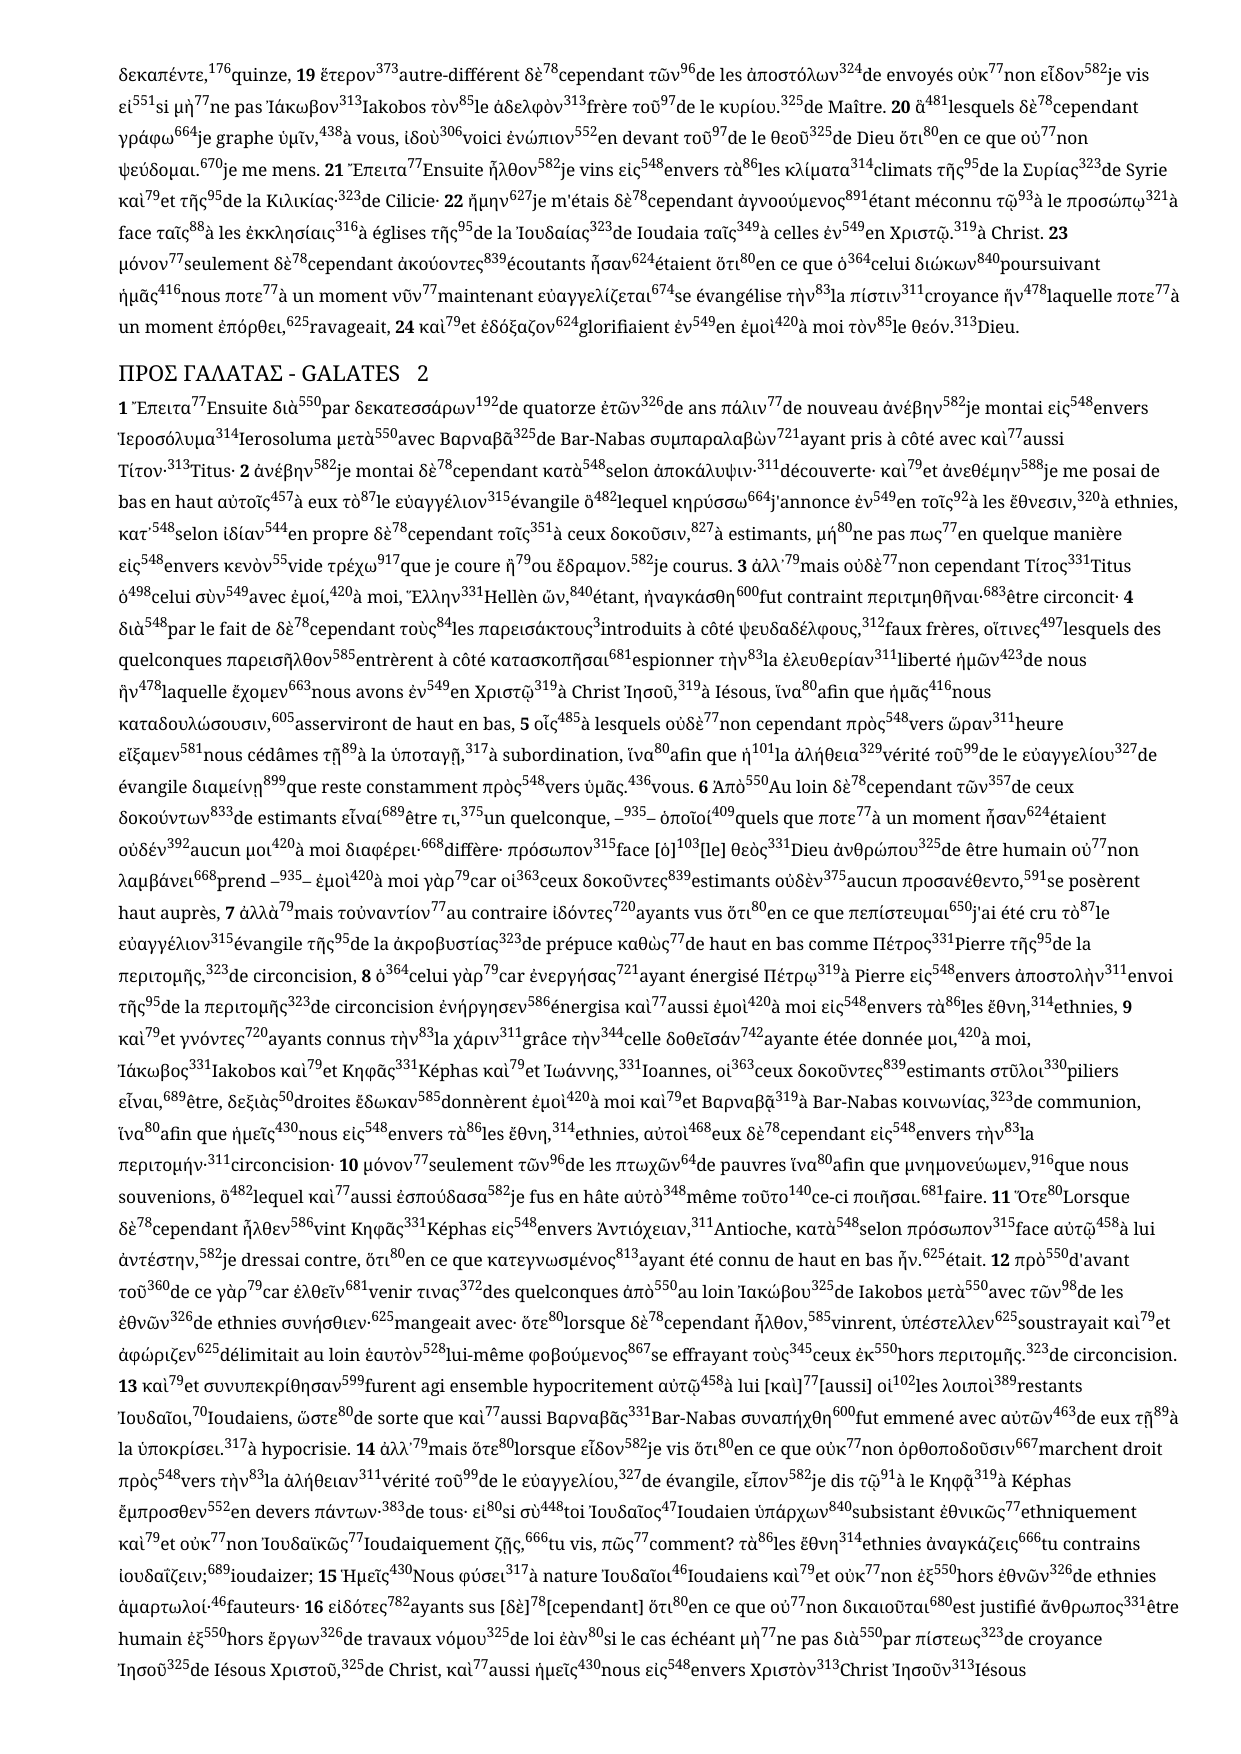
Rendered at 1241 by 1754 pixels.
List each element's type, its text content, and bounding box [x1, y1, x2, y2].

text 1 Παῦλος331Paulus ἀπόστολος331envoyé οὐκ77non ἀπ᾽550au loin ἀνθρώπων324de êtres humains οὐδὲ79non cependant δι᾽550par ἀνθρώπου325de être humain ἀλλὰ79mais διὰ550par Ἰησοῦ325de Iésous Χριστοῦ325de Christ καὶ79et θεοῦ325de Dieu πατρὸς325de père τοῦ358de celui ἐγείραντος716de ayant éveillé αὐτὸν452lui ἐκ550hors νεκρῶν,64de morts, 2 καὶ79et οἱ363ceux σὺν549avec ἐμοὶ420à moi πάντες286tous ἀδελφοὶ330frères ταῖς88à les ἐκκλησίαις316à églises τῆς95de la Γαλατίας,323de Galatie, 3 χάρις329grâce ὑμῖν438à vous καὶ79et εἰρήνη329paix ἀπὸ550au loin θεοῦ325de Dieu πατρὸς325de père καὶ79et κυρίου325de Maître ἡμῶν423de nous Ἰησοῦ325de Iésous Χριστοῦ325de Christ 4 τοῦ358de celui δόντος716de ayant donné ἑαυτὸν528lui-même περὶ550autour τῶν94de les ἁμαρτιῶν322de fautes ἡμῶν,423de nous, ὅπως80de telle manière que ἐξέληται905que se extraie ἡμᾶς416nous ἐκ550hors τοῦ97de le αἰῶνος325de ère τοῦ358de celui ἐνεστῶτος778de ayant dressé dedans πονηροῦ65de méchant κατὰ548selon τὸ87le θέλημα315volonté τοῦ97de le θεοῦ325de Dieu καὶ79et πατρὸς325de père ἡμῶν,423de nous, 5 ᾧ486à lequel ἡ101la δόξα329gloire εἰς548envers τοὺς84les αἰῶνας312ères τῶν96de les αἰώνων,324de ères, ἀμήν.304amen. 6 Θαυμάζω664J'étonne ὅτι80en ce que οὕτως77ainsi ταχέως77rapidement μετατίθεσθε671vous vous changez de place ἀπὸ550au loin τοῦ358de celui καλέσαντος716de ayant appelé ὑμᾶς436vous ἐν549en χάριτι317à grâce [Χριστοῦ]325[de Christ] εἰς548envers ἕτερον117autre-différent εὐαγγέλιον,315évangile, 7 ὃ500lequel οὐκ77non ἔστιν668est ἄλλο,392autre, εἰ551si μή77ne pas τινές389des quelconques εἰσιν667sont οἱ497ceux ταράσσοντες839troublants ὑμᾶς436vous καὶ79et θέλοντες839voulants μεταστρέψαι681tourner au-delà τὸ87le εὐαγγέλιον315évangile τοῦ97de le Χριστοῦ.325de Christ. 8 ἀλλὰ79mais καὶ77aussi ἐὰν80si le cas échéant ἡμεῖς430nous ἢ79ou ἄγγελος331messager ἐξ550hors οὐρανοῦ325de ciel εὐαγγελίζηται927que se évangélise [ὑμῖν]438[à vous] παρ᾽548à côté ὃ482lequel εὐηγγελισάμεθα587nous nous évangélisâmes ὑμῖν,438à vous, ἀνάθεμα333anathème ἔστω.572soit. 9 ὡς80comme προειρήκαμεν637nous avons prédit καὶ77aussi ἄρτι77à l'instant πάλιν77de nouveau λέγω·664je dis· εἴ80si τις390un quelconque ὑμᾶς436vous εὐαγγελίζεται674se évangélise παρ᾽548à côté ὃ482lequel παρελάβετε,583vous prîtes à côté, ἀνάθεμα333anathème ἔστω.572soit. 10 Ἄρτι77À l'instant γὰρ79car ἀνθρώπους312êtres humains πείθω664je persuade ἢ79ou τὸν85le θεόν;313Dieu; ἢ79ou ζητῶ664je cherche ἀνθρώποις318à êtres humains ἀρέσκειν;689plaire; εἰ80si ἔτι77encore ἀνθρώποις318à êtres humains ἤρεσκον,621je plaisais, Χριστοῦ325de Christ δοῦλος331mâle esclave οὐκ77non ἂν340le cas échéant ἤμην.627je m'étais. 11 Γνωρίζω664Je fais connaître γὰρ79car ὑμῖν,438à vous, ἀδελφοί,336frères, τὸ87le εὐαγγέλιον315évangile τὸ348ce εὐαγγελισθὲν746ayant été évangélisé ὑπ᾽550sous ἐμοῦ424de moi ὅτι80en ce que οὐκ77non ἔστιν668est κατὰ548selon ἄνθρωπον·313être humain· 12 οὐδὲ79non cependant γὰρ79car ἐγὼ431moi παρὰ550à côté ἀνθρώπου325de être humain παρέλαβον582je pris à côté αὐτὸ454lui οὔτε79ni ἐδιδάχθην,596je fus enseigné, ἀλλὰ79mais δι᾽550par ἀποκαλύψεως323de découverte Ἰησοῦ325de Iésous Χριστοῦ.325de Christ. 13 Ἠκούσατε583Vous écoutâtes γὰρ79car τὴν83la ἐμὴν216mienne ἀναστροφήν311retournement de bas en haut ποτε77à un moment ἐν549en τῷ91à le Ἰουδαϊσμῷ,319à Ioudaisme, ὅτι80en ce que καθ᾽548selon ὑπερβολὴν311hyperbole ἐδίωκον621je poursuivais τὴν83la ἐκκλησίαν311église τοῦ97de le θεοῦ325de Dieu καὶ79et ἐπόρθουν621je ravageais αὐτήν,450elle, 14 καὶ79et προέκοπτον621je progressais ἐν549en τῷ91à le Ἰουδαϊσμῷ319à Ioudaisme ὑπὲρ548au-dessus πολλοὺς268nombreux συνηλικιώτας312âges communs ἐν549en τῷ93à le γένει321à genre μου,424de moi, περισσοτέρως77plus surabondamment ζηλωτὴς331zélote ὑπάρχων840subsistant τῶν94de les πατρικῶν62de paternelles μου424de moi παραδόσεων.322de transmissions. 15 Ὅτε80Lorsque δὲ78cependant εὐδόκησεν586estima en bien [ὁ364[celui θεὸς]331Dieu] ὁ103le ἀφορίσας721ayant délimité au loin με417moi ἐκ550hors κοιλίας323de cavité ventrale μητρός323de mère μου424de moi καὶ79et καλέσας721ayant appelé διὰ550par τῆς95de la χάριτος323de grâce αὐτοῦ464de lui 16 ἀποκαλύψαι681découvrir τὸν85le υἱὸν313fils αὐτοῦ464de lui ἐν549en ἐμοί,420à moi, ἵνα80afin que εὐαγγελίζωμαι923que je m'évangélise αὐτὸν452lui ἐν549en τοῖς92à les ἔθνεσιν,320à ethnies, εὐθέως77directement οὐ77non προσανεθέμην588je me posai haut auprès σαρκὶ317à chair καὶ79et αἵματι321à sang 17 οὐδὲ79non cependant ἀνῆλθον582je vins de bas en haut εἰς548envers Ἱεροσόλυμα314Ierosoluma πρὸς548vers τοὺς84les πρὸ550d'avant ἐμοῦ424de moi ἀποστόλους,312envoyés, ἀλλ᾽79mais ἀπῆλθον582j'éloignai εἰς548envers Ἀραβίαν311Arabie καὶ79et πάλιν77de nouveau ὑπέστρεψα582je retournai en arrière εἰς548envers Δαμασκόν.311Damas. 18 Ἔπειτα77Ensuite μετὰ548après ἔτη314ans τρία180trois ἀνῆλθον582je vins de bas en haut εἰς548envers Ἱεροσόλυμα314Ierosoluma ἱστορῆσαι681enquêter Κηφᾶν313Képhas καὶ79et ἐπέμεινα582je restai sur πρὸς548vers αὐτὸν452lui ἡμέρας310journées δεκαπέντε,176quinze, 19 ἕτερον373autre-différent δὲ78cependant τῶν96de les ἀποστόλων324de envoyés οὐκ77non εἶδον582je vis εἰ551si μὴ77ne pas Ἰάκωβον313Iakobos τὸν85le ἀδελφὸν313frère τοῦ97de le κυρίου.325de Maître. 20 ἃ481lesquels δὲ78cependant γράφω664je graphe ὑμῖν,438à vous, ἰδοὺ306voici ἐνώπιον552en devant τοῦ97de le θεοῦ325de Dieu ὅτι80en ce que οὐ77non ψεύδομαι.670je me mens. 21 Ἔπειτα77Ensuite ἦλθον582je vins εἰς548envers τὰ86les κλίματα314climats τῆς95de la Συρίας323de Syrie καὶ79et τῆς95de la Κιλικίας·323de Cilicie· 22 ἤμην627je m'étais δὲ78cependant ἀγνοούμενος891étant méconnu τῷ93à le προσώπῳ321à face ταῖς88à les ἐκκλησίαις316à églises τῆς95de la Ἰουδαίας323de Ioudaia ταῖς349à celles ἐν549en Χριστῷ.319à Christ. 23 μόνον77seulement δὲ78cependant ἀκούοντες839écoutants ἦσαν624étaient ὅτι80en ce que ὁ364celui διώκων840poursuivant ἡμᾶς416nous ποτε77à un moment νῦν77maintenant εὐαγγελίζεται674se évangélise τὴν83la πίστιν311croyance ἥν478laquelle ποτε77à un moment ἐπόρθει,625ravageait, 24 καὶ79et ἐδόξαζον624glorifiaient ἐν549en ἐμοὶ420à moi τὸν85le θεόν.313Dieu. [118, 59, 1181, 339]
text ΠΡΟΣ ΓΑΛΑΤΑΣ - GALATES 2 [118, 358, 1181, 387]
text 1 Ἔπειτα77Ensuite διὰ550par δεκατεσσάρων192de quatorze ἐτῶν326de ans πάλιν77de nouveau ἀνέβην582je montai εἰς548envers Ἱεροσόλυμα314Ierosoluma μετὰ550avec Βαρναβᾶ325de Bar-Nabas συμπαραλαβὼν721ayant pris à côté avec καὶ77aussi Τίτον·313Titus· 2 ἀνέβην582je montai δὲ78cependant κατὰ548selon ἀποκάλυψιν·311découverte· καὶ79et ἀνεθέμην588je me posai de bas en haut αὐτοῖς457à eux τὸ87le εὐαγγέλιον315évangile ὃ482lequel κηρύσσω664j'annonce ἐν549en τοῖς92à les ἔθνεσιν,320à ethnies, κατ᾽548selon ἰδίαν544en propre δὲ78cependant τοῖς351à ceux δοκοῦσιν,827à estimants, μή80ne pas πως77en quelque manière εἰς548envers κενὸν55vide τρέχω917que je coure ἢ79ou ἔδραμον.582je courus. 3 ἀλλ᾽79mais οὐδὲ77non cependant Τίτος331Titus ὁ498celui σὺν549avec ἐμοί,420à moi, Ἕλλην331Hellèn ὤν,840étant, ἠναγκάσθη600fut contraint περιτμηθῆναι·683être circoncit· 4 διὰ548par le fait de δὲ78cependant τοὺς84les παρεισάκτους3introduits à côté ψευδαδέλφους,312faux frères, οἵτινες497lesquels des quelconques παρεισῆλθον585entrèrent à côté κατασκοπῆσαι681espionner τὴν83la ἐλευθερίαν311liberté ἡμῶν423de nous ἣν478laquelle ἔχομεν663nous avons ἐν549en Χριστῷ319à Christ Ἰησοῦ,319à Iésous, ἵνα80afin que ἡμᾶς416nous καταδουλώσουσιν,605asserviront de haut en bas, 5 οἷς485à lesquels οὐδὲ77non cependant πρὸς548vers ὥραν311heure εἴξαμεν581nous cédâmes τῇ89à la ὑποταγῇ,317à subordination, ἵνα80afin que ἡ101la ἀλήθεια329vérité τοῦ99de le εὐαγγελίου327de évangile διαμείνῃ899que reste constamment πρὸς548vers ὑμᾶς.436vous. 6 Ἀπὸ550Au loin δὲ78cependant τῶν357de ceux δοκούντων833de estimants εἶναί689être τι,375un quelconque, –935– ὁποῖοί409quels que ποτε77à un moment ἦσαν624étaient οὐδέν392aucun μοι420à moi διαφέρει·668diffère· πρόσωπον315face [ὁ]103[le] θεὸς331Dieu ἀνθρώπου325de être humain οὐ77non λαμβάνει668prend –935– ἐμοὶ420à moi γὰρ79car οἱ363ceux δοκοῦντες839estimants οὐδὲν375aucun προσανέθεντο,591se posèrent haut auprès, 7 ἀλλὰ79mais τοὐναντίον77au contraire ἰδόντες720ayants vus ὅτι80en ce que πεπίστευμαι650j'ai été cru τὸ87le εὐαγγέλιον315évangile τῆς95de la ἀκροβυστίας323de prépuce καθὼς77de haut en bas comme Πέτρος331Pierre τῆς95de la περιτομῆς,323de circoncision, 8 ὁ364celui γὰρ79car ἐνεργήσας721ayant énergisé Πέτρῳ319à Pierre εἰς548envers ἀποστολὴν311envoi τῆς95de la περιτομῆς323de circoncision ἐνήργησεν586énergisa καὶ77aussi ἐμοὶ420à moi εἰς548envers τὰ86les ἔθνη,314ethnies, 9 καὶ79et γνόντες720ayants connus τὴν83la χάριν311grâce τὴν344celle δοθεῖσάν742ayante étée donnée μοι,420à moi, Ἰάκωβος331Iakobos καὶ79et Κηφᾶς331Képhas καὶ79et Ἰωάννης,331Ioannes, οἱ363ceux δοκοῦντες839estimants στῦλοι330piliers εἶναι,689être, δεξιὰς50droites ἔδωκαν585donnèrent ἐμοὶ420à moi καὶ79et Βαρναβᾷ319à Bar-Nabas κοινωνίας,323de communion, ἵνα80afin que ἡμεῖς430nous εἰς548envers τὰ86les ἔθνη,314ethnies, αὐτοὶ468eux δὲ78cependant εἰς548envers τὴν83la περιτομήν·311circoncision· 10 μόνον77seulement τῶν96de les πτωχῶν64de pauvres ἵνα80afin que μνημονεύωμεν,916que nous souvenions, ὃ482lequel καὶ77aussi ἐσπούδασα582je fus en hâte αὐτὸ348même τοῦτο140ce-ci ποιῆσαι.681faire. 11 Ὅτε80Lorsque δὲ78cependant ἦλθεν586vint Κηφᾶς331Képhas εἰς548envers Ἀντιόχειαν,311Antioche, κατὰ548selon πρόσωπον315face αὐτῷ458à lui ἀντέστην,582je dressai contre, ὅτι80en ce que κατεγνωσμένος813ayant été connu de haut en bas ἦν.625était. 12 πρὸ550d'avant τοῦ360de ce γὰρ79car ἐλθεῖν681venir τινας372des quelconques ἀπὸ550au loin Ἰακώβου325de Iakobos μετὰ550avec τῶν98de les ἐθνῶν326de ethnies συνήσθιεν·625mangeait avec· ὅτε80lorsque δὲ78cependant ἦλθον,585vinrent, ὑπέστελλεν625soustrayait καὶ79et ἀφώριζεν625délimitait au loin ἑαυτὸν528lui-même φοβούμενος867se effrayant τοὺς345ceux ἐκ550hors περιτομῆς.323de circoncision. 13 καὶ79et συνυπεκρίθησαν599furent agi ensemble hypocritement αὐτῷ458à lui [καὶ]77[aussi] οἱ102les λοιποὶ389restants Ἰουδαῖοι,70Ioudaiens, ὥστε80de sorte que καὶ77aussi Βαρναβᾶς331Bar-Nabas συναπήχθη600fut emmené avec αὐτῶν463de eux τῇ89à la ὑποκρίσει.317à hypocrisie. 14 ἀλλ᾽79mais ὅτε80lorsque εἶδον582je vis ὅτι80en ce que οὐκ77non ὀρθοποδοῦσιν667marchent droit πρὸς548vers τὴν83la ἀλήθειαν311vérité τοῦ99de le εὐαγγελίου,327de évangile, εἶπον582je dis τῷ91à le Κηφᾷ319à Képhas ἔμπροσθεν552en devers πάντων·383de tous· εἰ80si σὺ448toi Ἰουδαῖος47Ioudaien ὑπάρχων840subsistant ἐθνικῶς77ethniquement καὶ79et οὐκ77non Ἰουδαϊκῶς77Ioudaiquement ζῇς,666tu vis, πῶς77comment? τὰ86les ἔθνη314ethnies ἀναγκάζεις666tu contrains ἰουδαΐζειν;689ioudaizer; 15 Ἡμεῖς430Nous φύσει317à nature Ἰουδαῖοι46Ioudaiens καὶ79et οὐκ77non ἐξ550hors ἐθνῶν326de ethnies ἁμαρτωλοί·46fauteurs· 16 εἰδότες782ayants sus [δὲ]78[cependant] ὅτι80en ce que οὐ77non δικαιοῦται680est justifié ἄνθρωπος331être humain ἐξ550hors ἔργων326de travaux νόμου325de loi ἐὰν80si le cas échéant μὴ77ne pas διὰ550par πίστεως323de croyance Ἰησοῦ325de Iésous Χριστοῦ,325de Christ, καὶ77aussi ἡμεῖς430nous εἰς548envers Χριστὸν313Christ Ἰησοῦν313Iésous ἐπιστεύσαμεν,581nous crûmes, ἵνα80afin que δικαιωθῶμεν906que nous soyons justifié ἐκ550hors πίστεως323de croyance Χριστοῦ325de Christ καὶ79et οὐκ77non ἐξ550hors ἔργων326de travaux νόμου,325de loi, ὅτι80en ce que ἐξ550hors ἔργων326de travaux νόμου325de loi οὐ77non δικαιωθήσεται619sera justifié πᾶσα285toute σάρξ.329chair. 17 εἰ80si δὲ78cependant ζητοῦντες839cherchants δικαιωθῆναι683être justifié ἐν549en Χριστῷ319à Christ εὑρέθημεν595nous fûmes trouvé καὶ77aussi αὐτοὶ512nous-mêmes ἁμαρτωλοί,70fauteurs, ἆρα80alors est-ce que Χριστὸς331Christ ἁμαρτίας323de faute διάκονος;331serviteur; μὴ77ne pas γένοιτο.696que se devienne. 18 εἰ80si γὰρ79car ἃ481lesquels κατέλυσα582je déliai vers le bas ταῦτα347ces-ci πάλιν77de nouveau οἰκοδομῶ,664j'édifie en maison, παραβάτην313transgresseur ἐμαυτὸν507moi-même συνιστάνω.664je dresse avec. 19 ἐγὼ431moi γὰρ79car διὰ550par νόμου325de loi νόμῳ319à loi ἀπέθανον,582je mourus loin, ἵνα80afin que θεῷ319à Dieu ζήσω.895que je vive. Χριστῷ319à Christ συνεσταύρωμαι·650j'ai été crucifié avec· 20 ζῶ664je vis δὲ78cependant οὐκέτι77non plus ἐγώ,431moi, ζῇ668vit δὲ78cependant ἐν549en ἐμοὶ420à moi Χριστός·331Christ· ὃ482lequel δὲ78cependant νῦν77maintenant ζῶ664je vis ἐν549en σαρκί,317à chair, ἐν549en πίστει317à croyance ζῶ664je vis τῇ350à celle τοῦ97de le υἱοῦ325de fils τοῦ97de le θεοῦ325de Dieu τοῦ358de celui ἀγαπήσαντός716de ayant aimé με417moi καὶ79et παραδόντος716de ayant livré ἑαυτὸν528lui-même ὑπὲρ550au-dessus ἐμοῦ.424de moi. 21 Οὐκ77Non ἀθετῶ664je démets τὴν83la χάριν311grâce τοῦ97de le θεοῦ·325de Dieu· εἰ80si γὰρ79car διὰ550par νόμου325de loi δικαιοσύνη,329justice, ἄρα77par conséquent Χριστὸς331Christ δωρεὰν77gratuitement ἀπέθανεν.586mourut loin. [118, 392, 1181, 1682]
